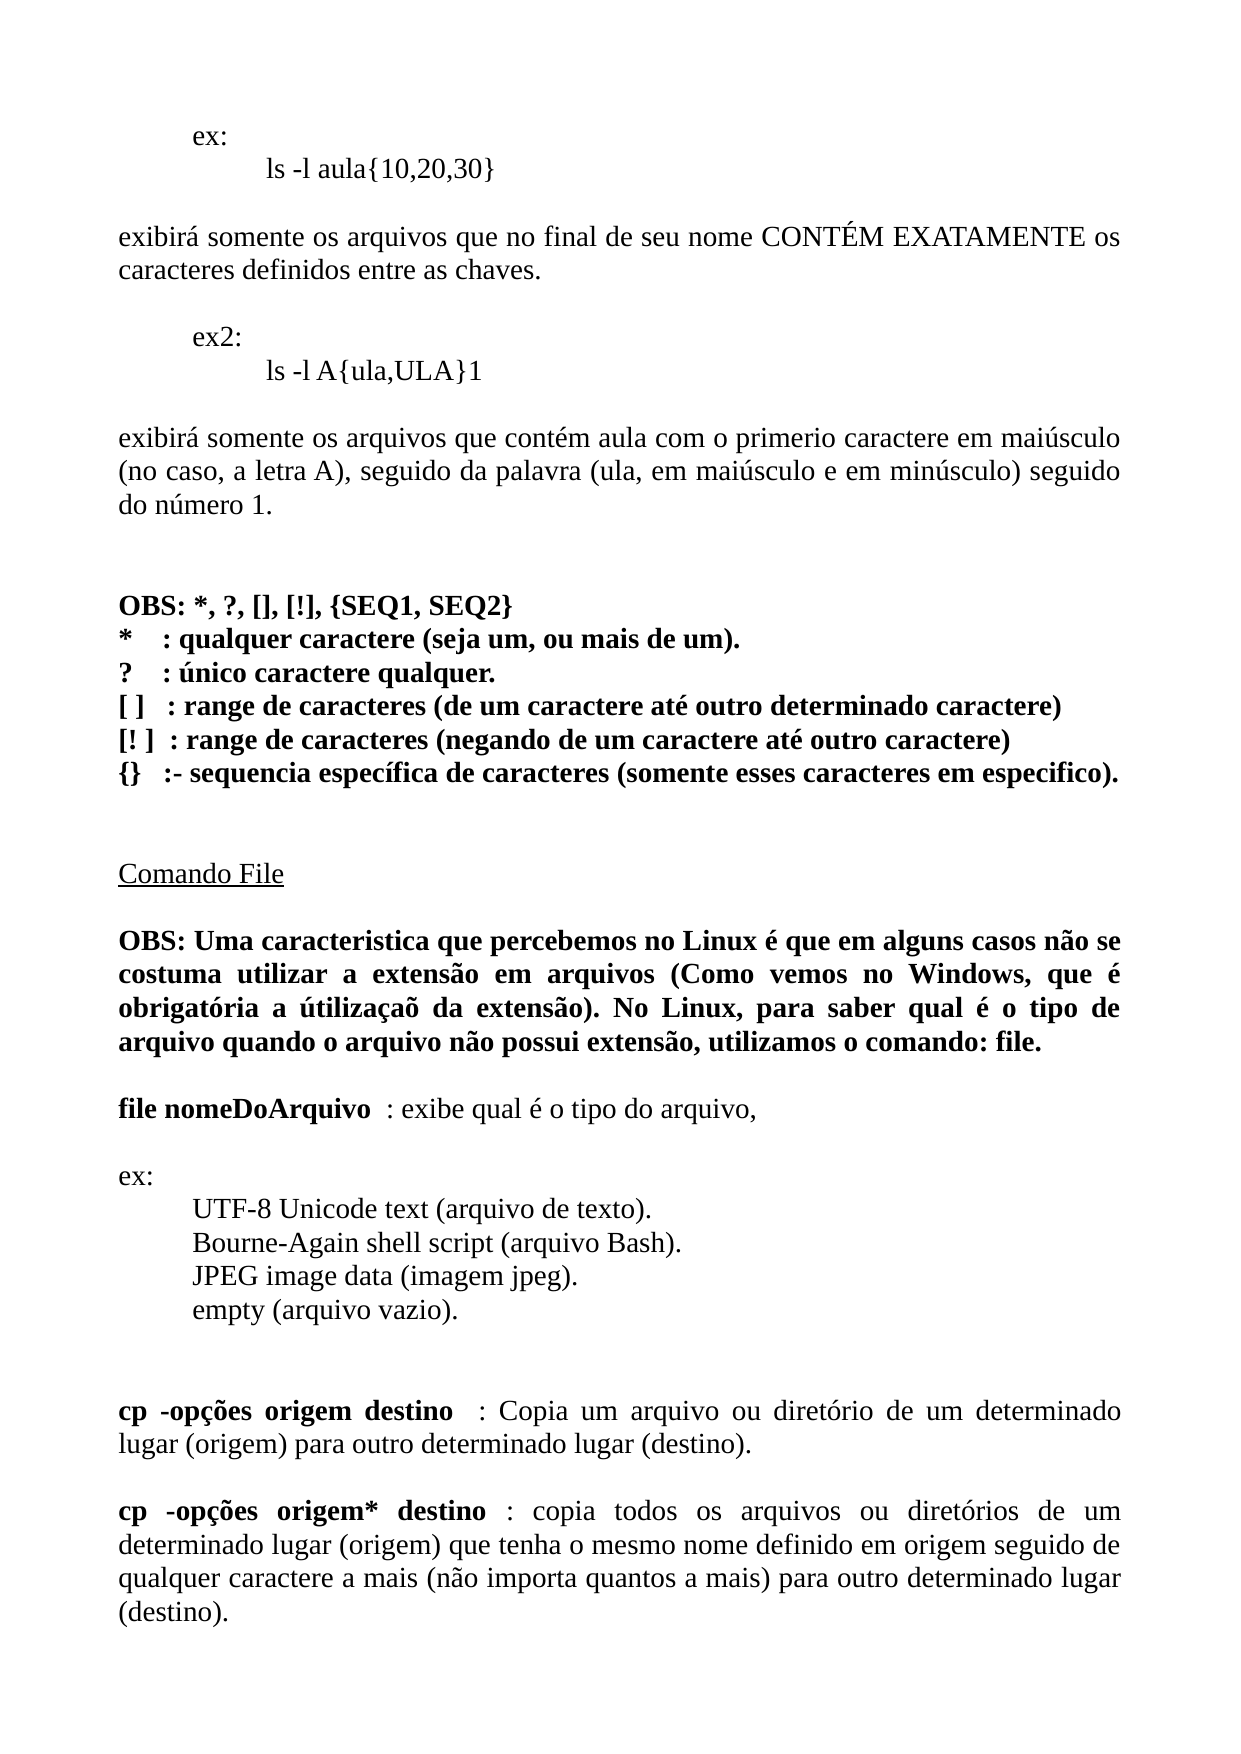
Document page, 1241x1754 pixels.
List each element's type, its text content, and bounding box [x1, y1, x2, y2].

text Bourne-Again shell script (arquivo Bash). [118, 1225, 1122, 1258]
text file nomeDoArquivo : exibe qual é o tipo do arquivo, [118, 1091, 1122, 1124]
text {} :- sequencia específica de caracteres (somente esses caracteres em especifico). [118, 755, 1122, 789]
text JPEG image data (imagem jpeg). [118, 1258, 1122, 1292]
text [ ] : range de caracteres (de um caractere até outro determinado caractere) [118, 688, 1122, 722]
text exibirá somente os arquivos que contém aula com o primerio caractere em maiúsculo (no caso, a letra A), seguido da palavra (ula, em maiúsculo e em minúsculo) seguido do número 1. [118, 420, 1122, 521]
text OBS: *, ?, [], [!], {SEQ1, SEQ2} [118, 588, 1122, 621]
text exibirá somente os arquivos que no final de seu nome CONTÉM EXATAMENTE os caracteres definidos entre as chaves. [118, 219, 1122, 286]
text UTF-8 Unicode text (arquivo de texto). [118, 1191, 1122, 1225]
text ls -l aula{10,20,30} [118, 152, 1122, 185]
text empty (arquivo vazio). [118, 1292, 1122, 1326]
text OBS: Uma caracteristica que percebemos no Linux é que em alguns casos não se costuma utilizar a extensão em arquivos (Como vemos no Windows, que é obrigatória a útilizaçaõ da extensão). No Linux, para saber qual é o tipo de arquivo quando o arquivo não possui extensão, utilizamos o comando: file. [118, 923, 1122, 1057]
text ex2: [118, 319, 1122, 353]
text ex: [118, 118, 1122, 152]
text * : qualquer caractere (seja um, ou mais de um). [118, 621, 1122, 655]
text Comando File [118, 856, 1122, 889]
text [! ] : range de caracteres (negando de um caractere até outro caractere) [118, 722, 1122, 755]
text ? : único caractere qualquer. [118, 655, 1122, 688]
text ex: [118, 1158, 1122, 1191]
text ls -l A{ula,ULA}1 [118, 353, 1122, 386]
text cp -opções origem destino : Copia um arquivo ou diretório de um determinado lugar (origem) para outro determinado lugar (destino). [118, 1393, 1122, 1460]
text cp -opções origem* destino : copia todos os arquivos ou diretórios de um determinado lugar (origem) que tenha o mesmo nome definido em origem seguido de qualquer caractere a mais (não importa quantos a mais) para outro determinado lugar (destino). [118, 1493, 1122, 1627]
